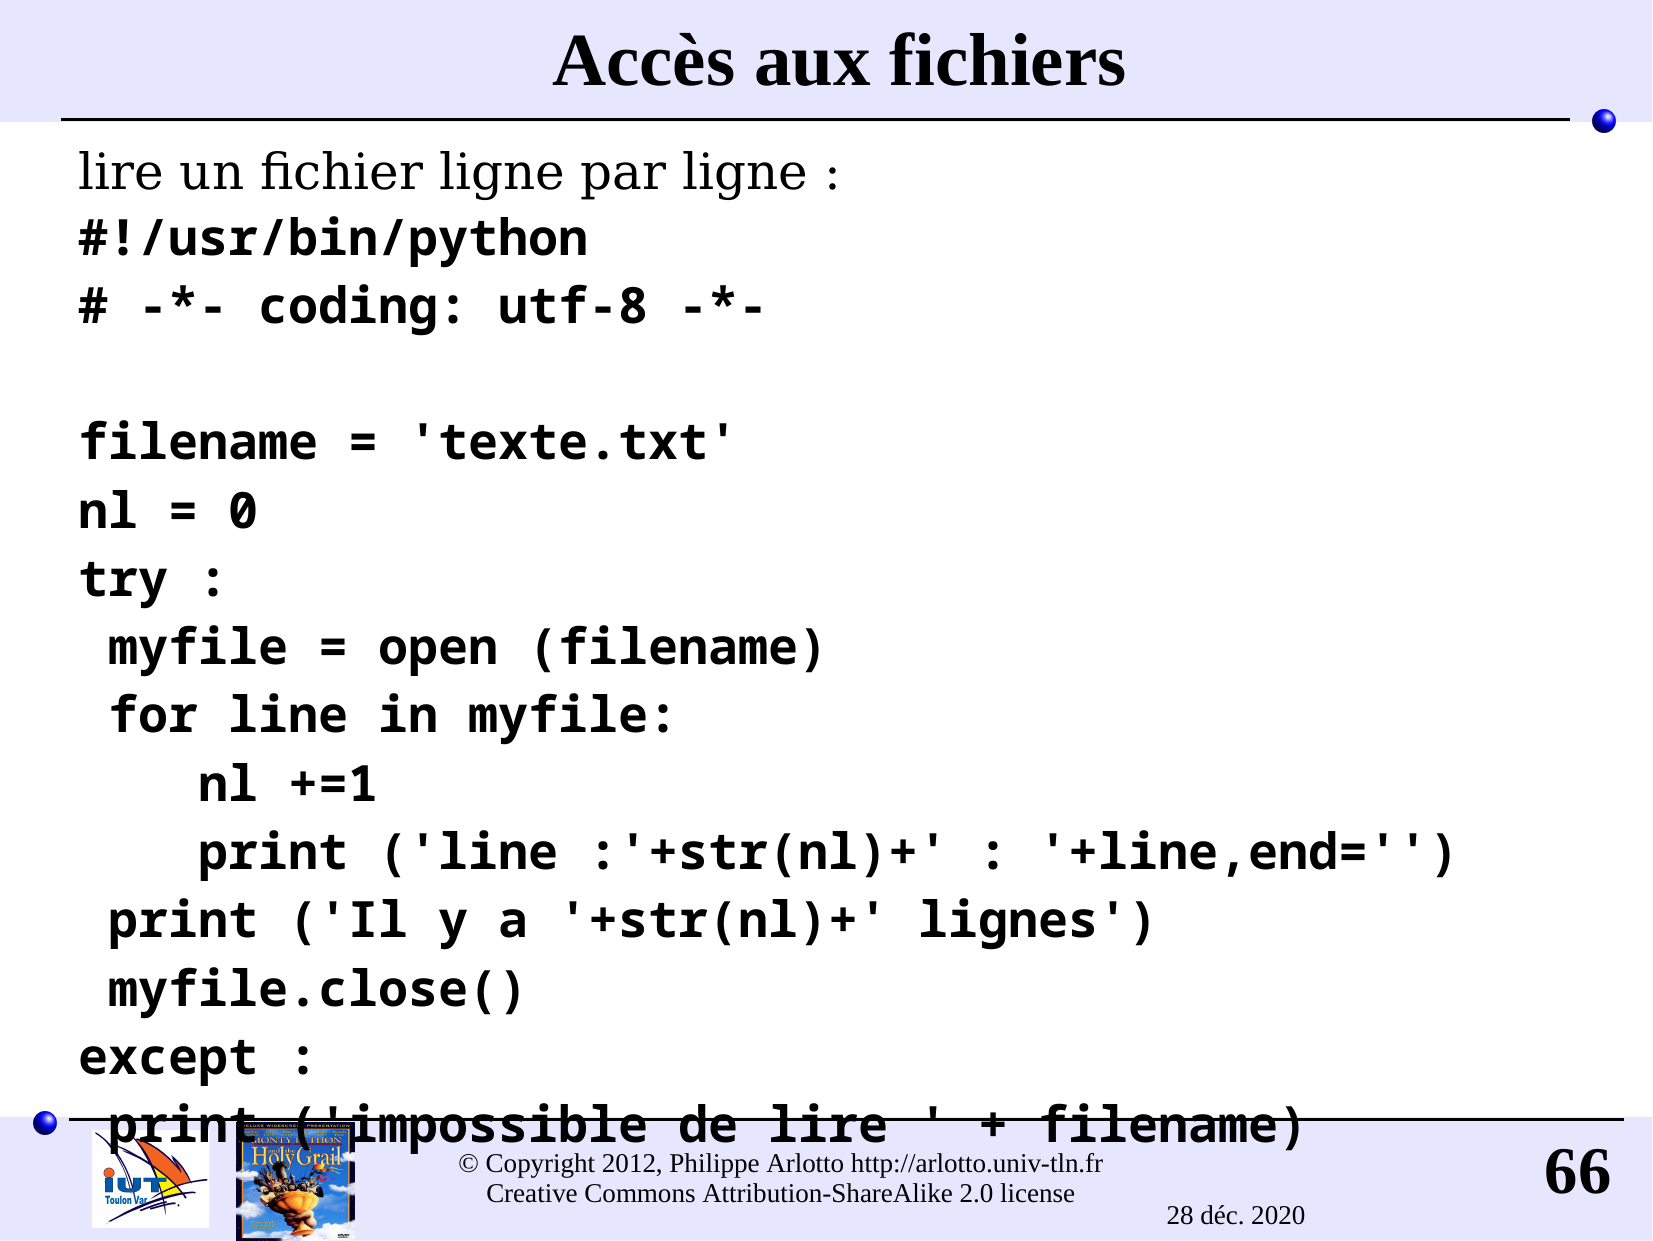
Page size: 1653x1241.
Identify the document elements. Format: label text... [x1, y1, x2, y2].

text_box lire un fichier ligne par ligne : #!/usr/bin/python # -*- coding: utf-8 -*- filename = 'texte.txt' nl = 0 try : myfile = open (filename) for line in myfile: nl +=1 print ('line :'+str(nl)+' : '+line,end='') print ('Il y a '+str(nl)+' lignes') myfile.close() except : print ('impossible de lire ' + filename) [78, 143, 1459, 1090]
picture [236, 1122, 355, 1241]
title Accès aux fichiers [95, 14, 1585, 107]
